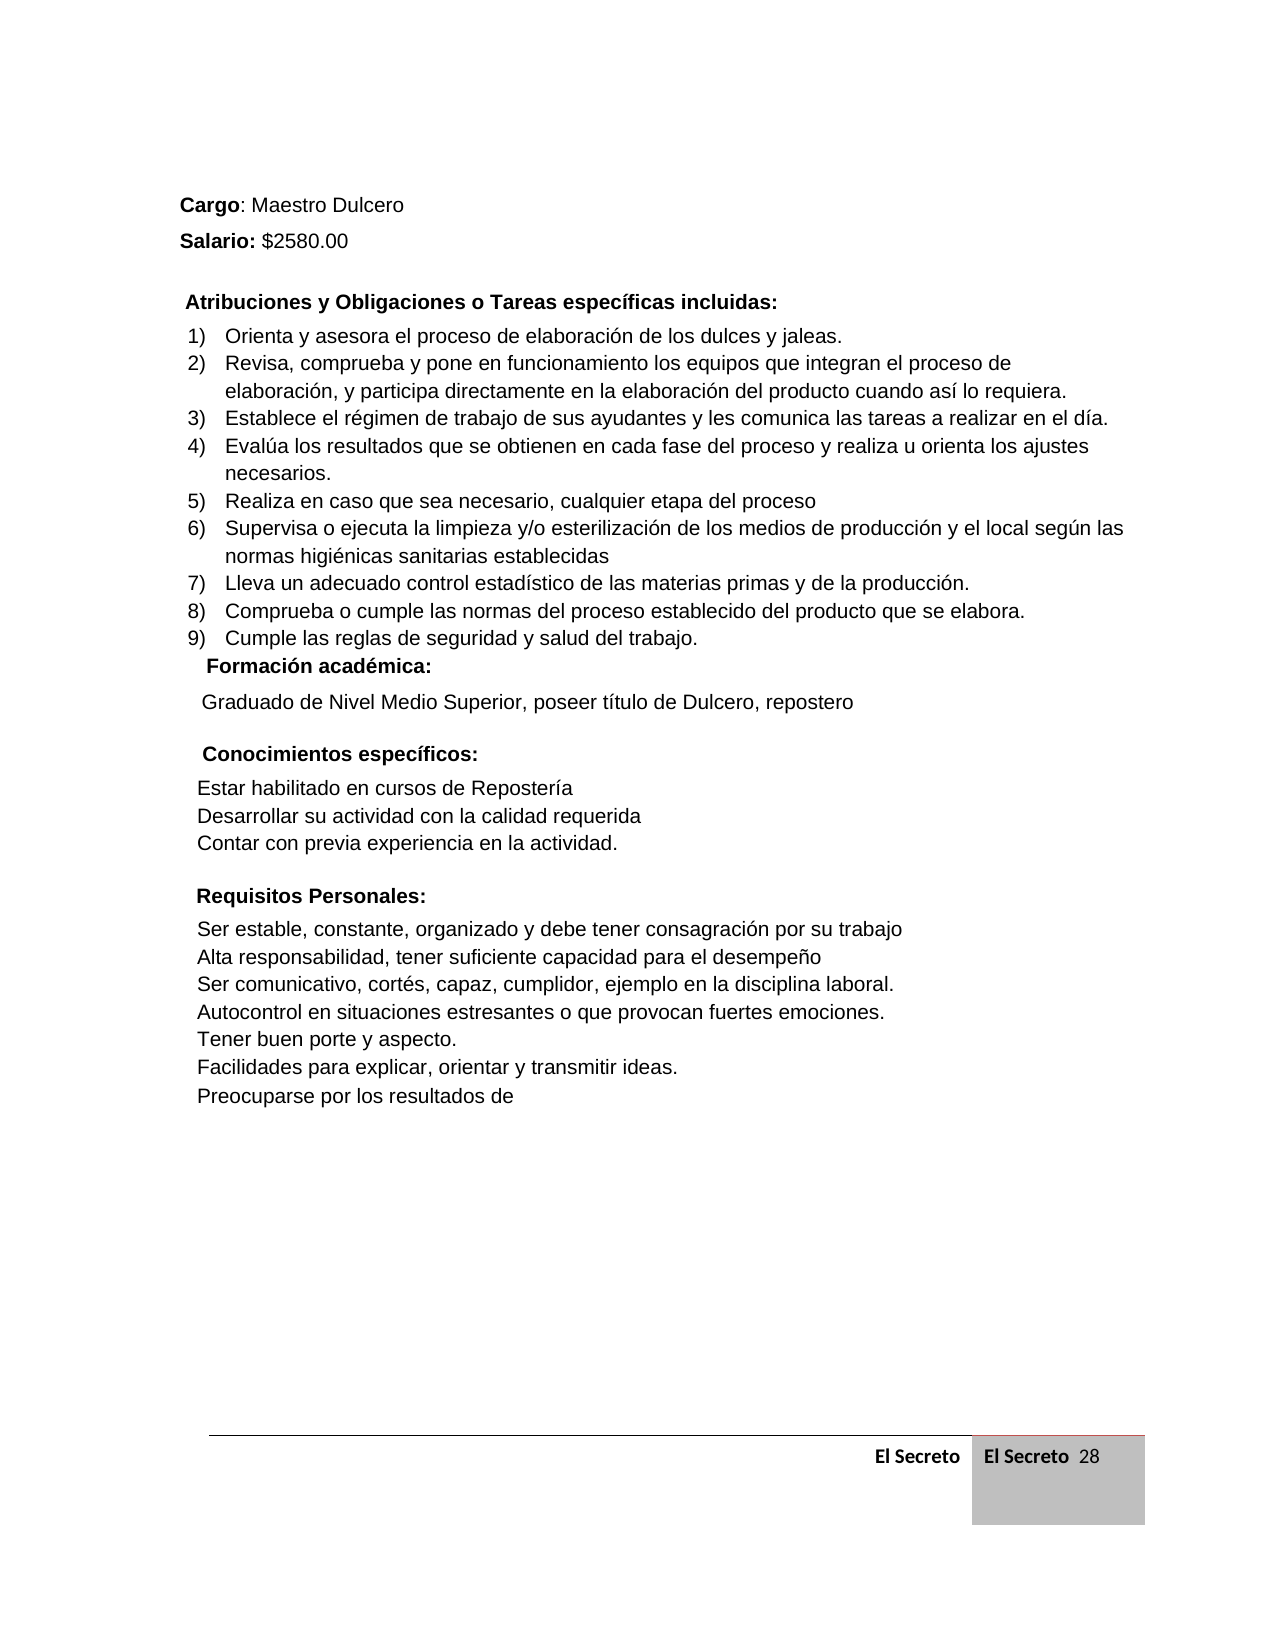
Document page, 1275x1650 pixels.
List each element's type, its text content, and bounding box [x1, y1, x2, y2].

text Desarrollar su actividad con la calidad requerida [197, 803, 1125, 827]
text Cargo: Maestro Dulcero [179, 193, 1125, 217]
text Salario: $2580.00 [179, 229, 1125, 253]
list Lleva un adecuado control estadístico de las materias primas y de la producción. [187, 571, 1125, 595]
text Preocuparse por los resultados de [197, 1084, 1125, 1108]
text Alta responsabilidad, tener suficiente capacidad para el desempeño [197, 945, 1125, 969]
list Establece el régimen de trabajo de sus ayudantes y les comunica las tareas a realizar en el día. [187, 406, 1125, 430]
subtitle Conocimientos específicos: [150, 742, 1125, 766]
list Supervisa o ejecuta la limpieza y/o esterilización de los medios de producción y el local según las normas higiénicas sanitarias establecidas [187, 516, 1125, 568]
text Ser comunicativo, cortés, capaz, cumplidor, ejemplo en la disciplina laboral. [197, 972, 1125, 996]
text Tener buen porte y aspecto. [197, 1027, 1125, 1051]
text Contar con previa experiencia en la actividad. [197, 831, 1125, 855]
text Ser estable, constante, organizado y debe tener consagración por su trabajo [197, 917, 1125, 941]
text Facilidades para explicar, orientar y transmitir ideas. [197, 1055, 1125, 1079]
text Estar habilitado en cursos de Repostería [197, 776, 1125, 800]
list Evalúa los resultados que se obtienen en cada fase del proceso y realiza u orienta los ajustes necesarios. [187, 434, 1125, 485]
list Comprueba o cumple las normas del proceso establecido del producto que se elabora. [187, 599, 1125, 623]
subtitle Requisitos Personales: [150, 883, 1125, 907]
text Formación académica: [206, 654, 1125, 678]
list Revisa, comprueba y pone en funcionamiento los equipos que integran el proceso de elaboración, y participa directamente en la elaboración del producto cuando así lo requiera. [187, 351, 1125, 403]
text Graduado de Nivel Medio Superior, poseer título de Dulcero, repostero [179, 690, 1125, 714]
list Cumple las reglas de seguridad y salud del trabajo. [187, 626, 1125, 650]
list Orienta y asesora el proceso de elaboración de los dulces y jaleas. [187, 324, 1125, 348]
list Realiza en caso que sea necesario, cualquier etapa del proceso [187, 489, 1125, 513]
subtitle Atribuciones y Obligaciones o Tareas específicas incluidas: [150, 290, 1125, 314]
text Autocontrol en situaciones estresantes o que provocan fuertes emociones. [197, 1000, 1125, 1024]
